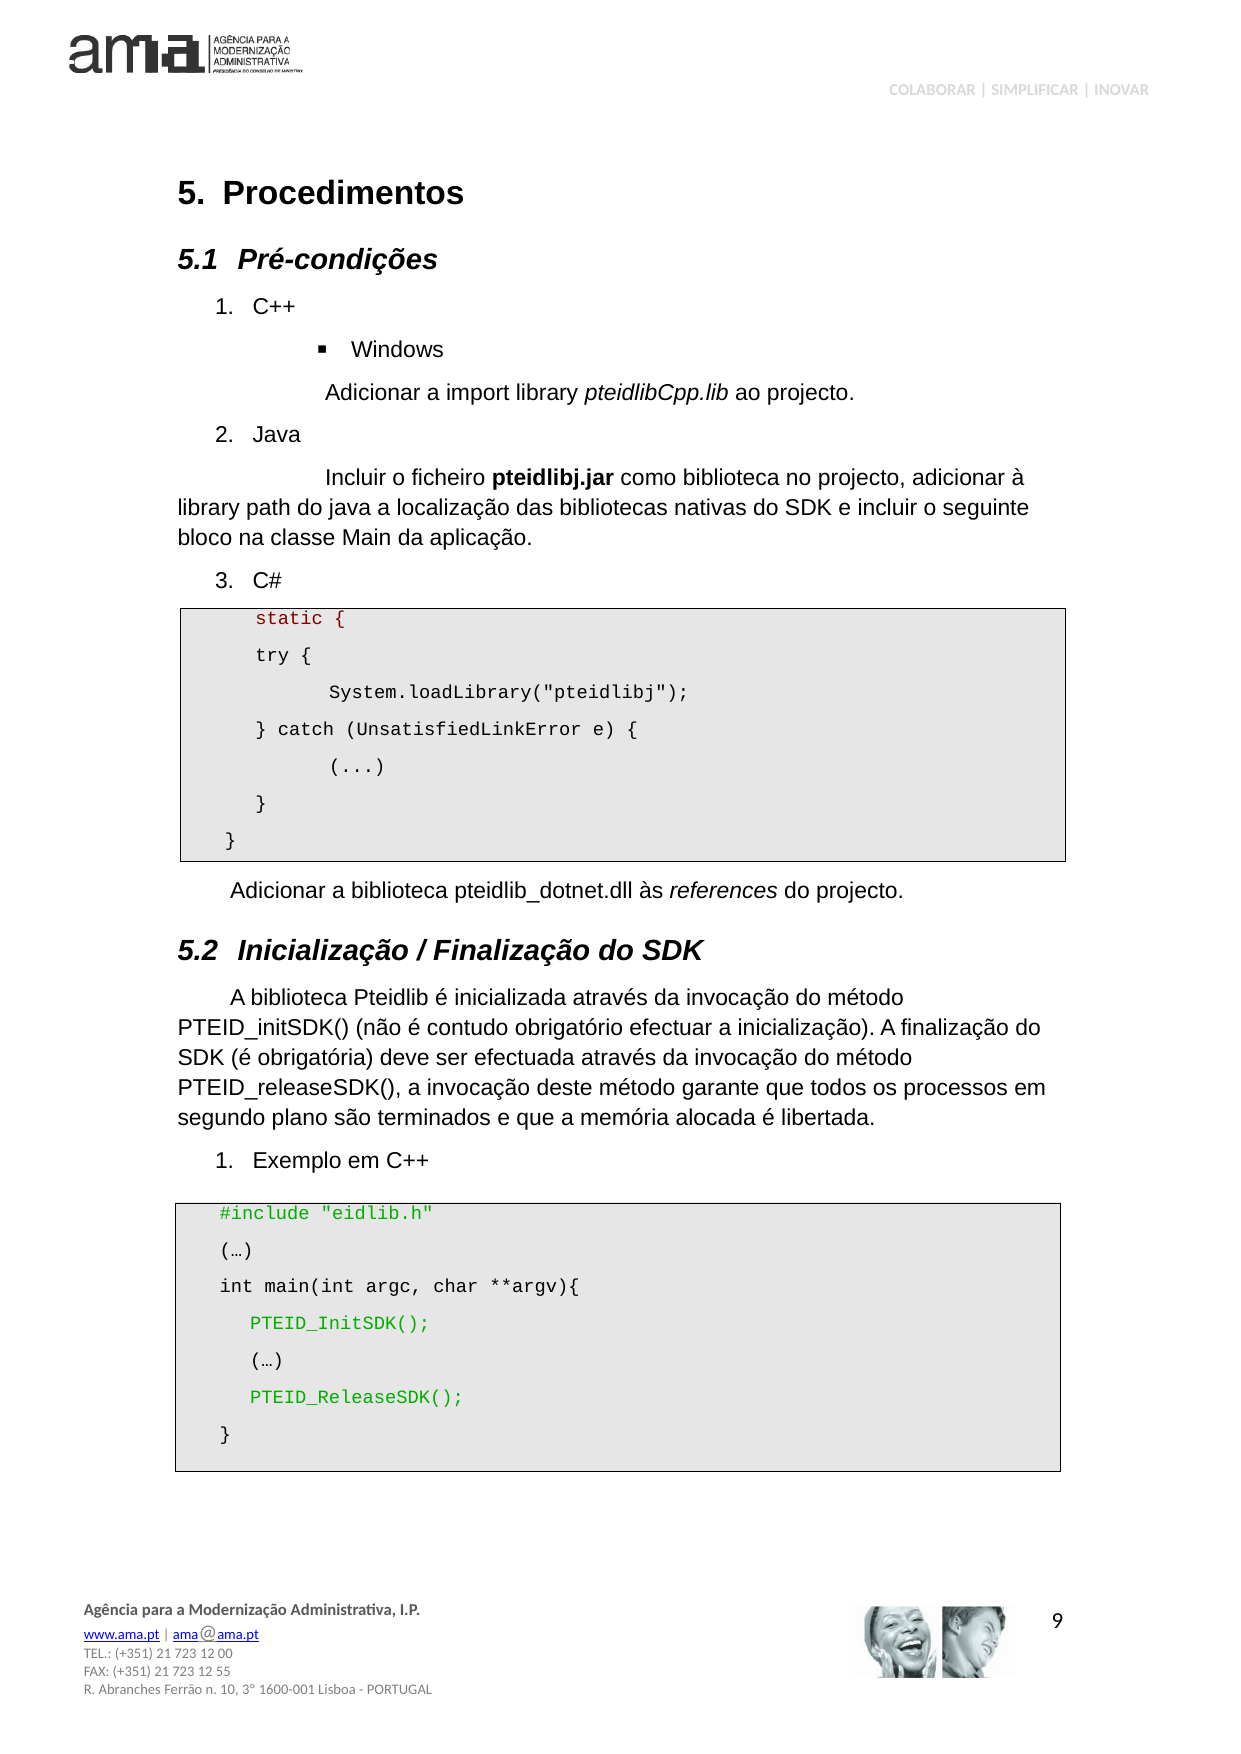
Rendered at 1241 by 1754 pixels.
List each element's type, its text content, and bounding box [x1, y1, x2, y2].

list (…) [176, 1351, 1060, 1372]
subtitle Pré-condições [177, 242, 1063, 276]
text (...) [181, 757, 1065, 778]
list C# [215, 567, 1063, 593]
list Exemplo em C++ [215, 1147, 1063, 1173]
text static { [181, 609, 1065, 630]
picture [69, 35, 303, 73]
list Java [215, 421, 1063, 447]
list (…) [176, 1240, 1060, 1262]
text try { [181, 646, 1065, 667]
list PTEID_InitSDK(); [176, 1314, 1060, 1335]
list C++ [215, 293, 1063, 319]
list #include "eidlib.h" [176, 1204, 1060, 1225]
text A biblioteca Pteidlib é inicializada através da invocação do método PTEID_initSDK() (não é contudo obrigatório efectuar a inicialização). A finalização do SDK (é obrigatória) deve ser efectuada através da invocação do método PTEID_releaseSDK(), a invocação deste método garante que todos os processos em segundo plano são terminados e que a memória alocada é libertada. [177, 983, 1063, 1131]
text Adicionar a biblioteca pteidlib_dotnet.dll às references do projecto. [177, 610, 1063, 904]
subtitle Inicialização / Finalização do SDK [177, 932, 1063, 966]
text System.loadLibrary("pteidlibj"); [181, 683, 1065, 704]
text Adicionar a import library pteidlibCpp.lib ao projecto. [177, 378, 1063, 405]
picture [849, 1606, 1017, 1678]
text } [181, 830, 1065, 852]
list int main(int argc, char **argv){ [176, 1277, 1060, 1298]
text Incluir o ficheiro pteidlibj.jar como biblioteca no projecto, adicionar à library path do java a localização das bibliotecas nativas do SDK e incluir o seguinte bloco na classe Main da aplicação. [177, 464, 1063, 551]
list Windows [313, 336, 1063, 362]
list PTEID_ReleaseSDK(); [176, 1388, 1060, 1409]
text } catch (UnsatisfiedLinkError e) { [181, 720, 1065, 741]
subtitle Procedimentos [177, 173, 1063, 211]
text } [181, 793, 1065, 815]
list } [176, 1425, 1060, 1446]
